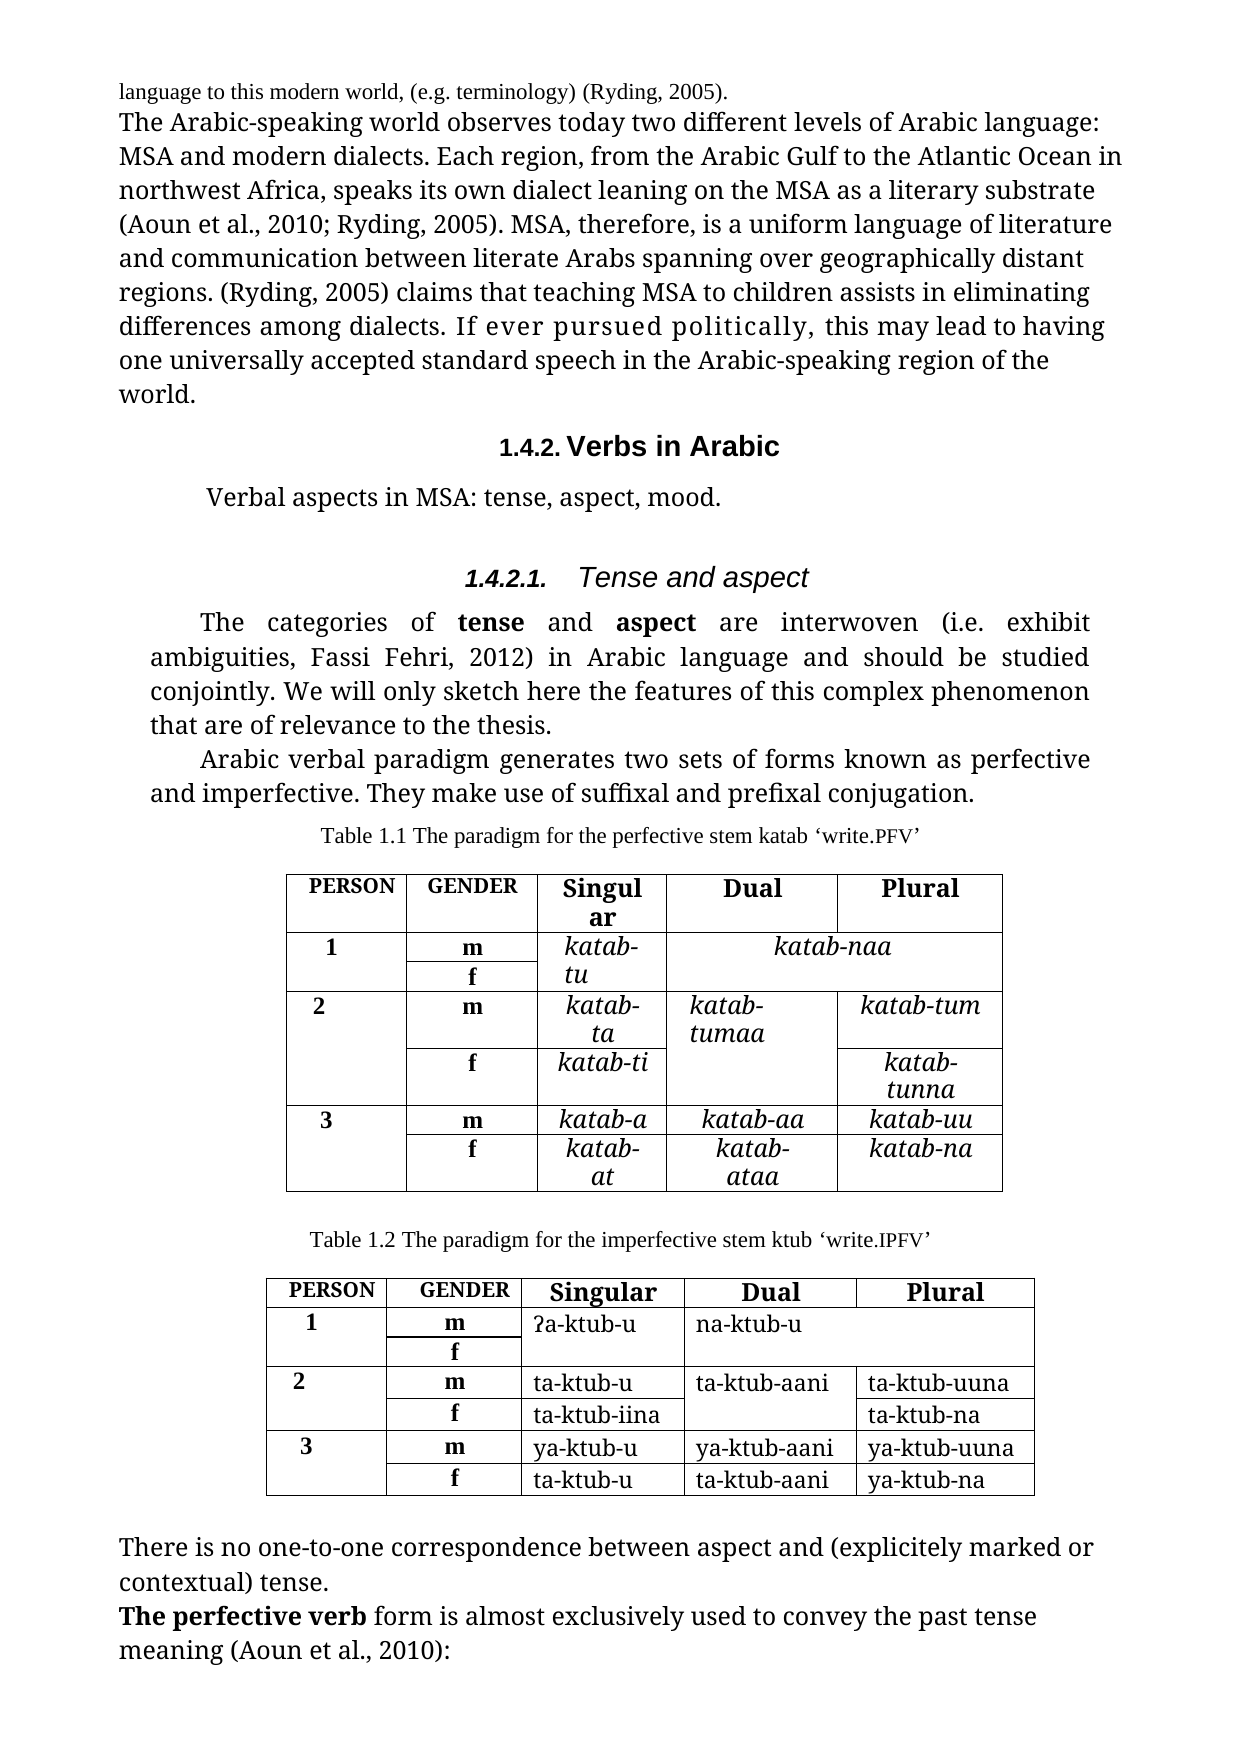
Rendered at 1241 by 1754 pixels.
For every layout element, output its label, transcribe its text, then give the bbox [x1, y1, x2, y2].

table_cell ta-ktub-aani [685, 1464, 856, 1495]
table_header Singular [538, 875, 666, 932]
table_cell ta-ktub-uuna [857, 1367, 1034, 1398]
table_cell 2 [267, 1367, 386, 1430]
table_cell m [387, 1431, 521, 1463]
table_header Singular [522, 1279, 684, 1307]
table_cell katab-ta [538, 992, 666, 1048]
table_header GENDER [407, 875, 537, 932]
table_cell 3 [287, 1106, 406, 1191]
table_cell katab-aa [667, 1106, 837, 1134]
table_header GENDER [387, 1279, 521, 1307]
table_cell ta-ktub-na [857, 1399, 1034, 1430]
table_cell 2 [287, 992, 406, 1104]
table_cell katab-na [838, 1135, 1002, 1191]
text Verbal aspects in MSA: tense, aspect, mood. [150, 480, 1091, 514]
text The categories of tense and aspect are interwoven (i.e. exhibit ambiguities, Fassi Fehri, 2012) in Arabic language and should be studied conjointly. We will only sketch here the features of this complex phenomenon that are of relevance to the thesis. [150, 605, 1091, 741]
table_cell f [407, 1049, 537, 1104]
table_header Dual [685, 1279, 856, 1307]
table_cell katab-tunna [838, 1049, 1002, 1104]
table_cell m [407, 992, 537, 1048]
table_cell m [407, 933, 537, 961]
table_cell katab-tum [838, 992, 1002, 1048]
table_cell ta-ktub-u [522, 1367, 684, 1398]
table_cell katab-naa [667, 933, 1002, 991]
table_cell katab-tu [538, 933, 666, 991]
table_cell m [407, 1106, 537, 1134]
subtitle Tense and aspect [150, 560, 1123, 593]
table_cell f [387, 1464, 521, 1495]
subtitle Verbs in Arabic [155, 429, 1123, 462]
table_cell katab-a [538, 1106, 666, 1134]
table_cell f [387, 1399, 521, 1430]
table_cell 1 [287, 933, 406, 991]
table_cell katab-tumaa [667, 992, 837, 1104]
table_cell katab-uu [838, 1106, 1002, 1134]
table_cell ta-ktub-aani [685, 1367, 856, 1430]
table_cell ya-ktub-u [522, 1431, 684, 1463]
table_header Plural [838, 875, 1002, 932]
table_header PERSON [267, 1279, 386, 1307]
table_header PERSON [287, 875, 406, 932]
text Arabic verbal paradigm generates two sets of forms known as perfective and imperfective. They make use of suffixal and prefixal conjugation. [150, 741, 1091, 809]
table_header Plural [857, 1279, 1034, 1307]
table_cell ya-ktub-uuna [857, 1431, 1034, 1463]
text The perfective verb form is almost exclusively used to convey the past tense meaning (Aoun et al., 2010): [119, 1598, 1123, 1666]
text Table 1.1 The paradigm for the perfective stem katab ‘write.PFV’ [153, 822, 1087, 848]
table_header Dual [667, 875, 837, 932]
table_cell na-ktub-u [685, 1308, 1034, 1366]
table_cell ta-ktub-u [522, 1464, 684, 1495]
table_cell katab-ataa [667, 1135, 837, 1191]
table_cell m [387, 1367, 521, 1398]
table_cell katab-ti [538, 1049, 666, 1104]
text There is no one-to-one correspondence between aspect and (explicitely marked or contextual) tense. [119, 1530, 1123, 1598]
table_cell katab-at [538, 1135, 666, 1191]
table_cell ya-ktub-na [857, 1464, 1034, 1495]
table_cell 1 [267, 1308, 386, 1366]
table_cell f [387, 1338, 521, 1366]
table_cell f [407, 962, 537, 991]
table_cell m [387, 1308, 521, 1336]
text language to this modern world, (e.g. terminology) (Ryding, 2005). [119, 78, 1123, 104]
table_cell ta-ktub-iina [522, 1399, 684, 1430]
table_cell f [407, 1135, 537, 1191]
table_cell Ɂa-ktub-u [522, 1308, 684, 1366]
table_cell 3 [267, 1431, 386, 1495]
table_cell ya-ktub-aani [685, 1431, 856, 1463]
text Table 1.2 The paradigm for the imperfective stem ktub ‘write.IPFV’ [153, 1226, 1087, 1252]
text The Arabic-speaking world observes today two different levels of Arabic language: MSA and modern dialects. Each region, from the Arabic Gulf to the Atlantic Ocean in northwest Africa, speaks its own dialect leaning on the MSA as a literary substrate (Aoun et al., 2010; Ryding, 2005). MSA, therefore, is a uniform language of literature and communication between literate Arabs spanning over geographically distant regions. (Ryding, 2005) claims that teaching MSA to children assists in eliminating differences among dialects. If ever pursued politically, this may lead to having one universally accepted standard speech in the Arabic-speaking region of the world. [119, 104, 1123, 411]
